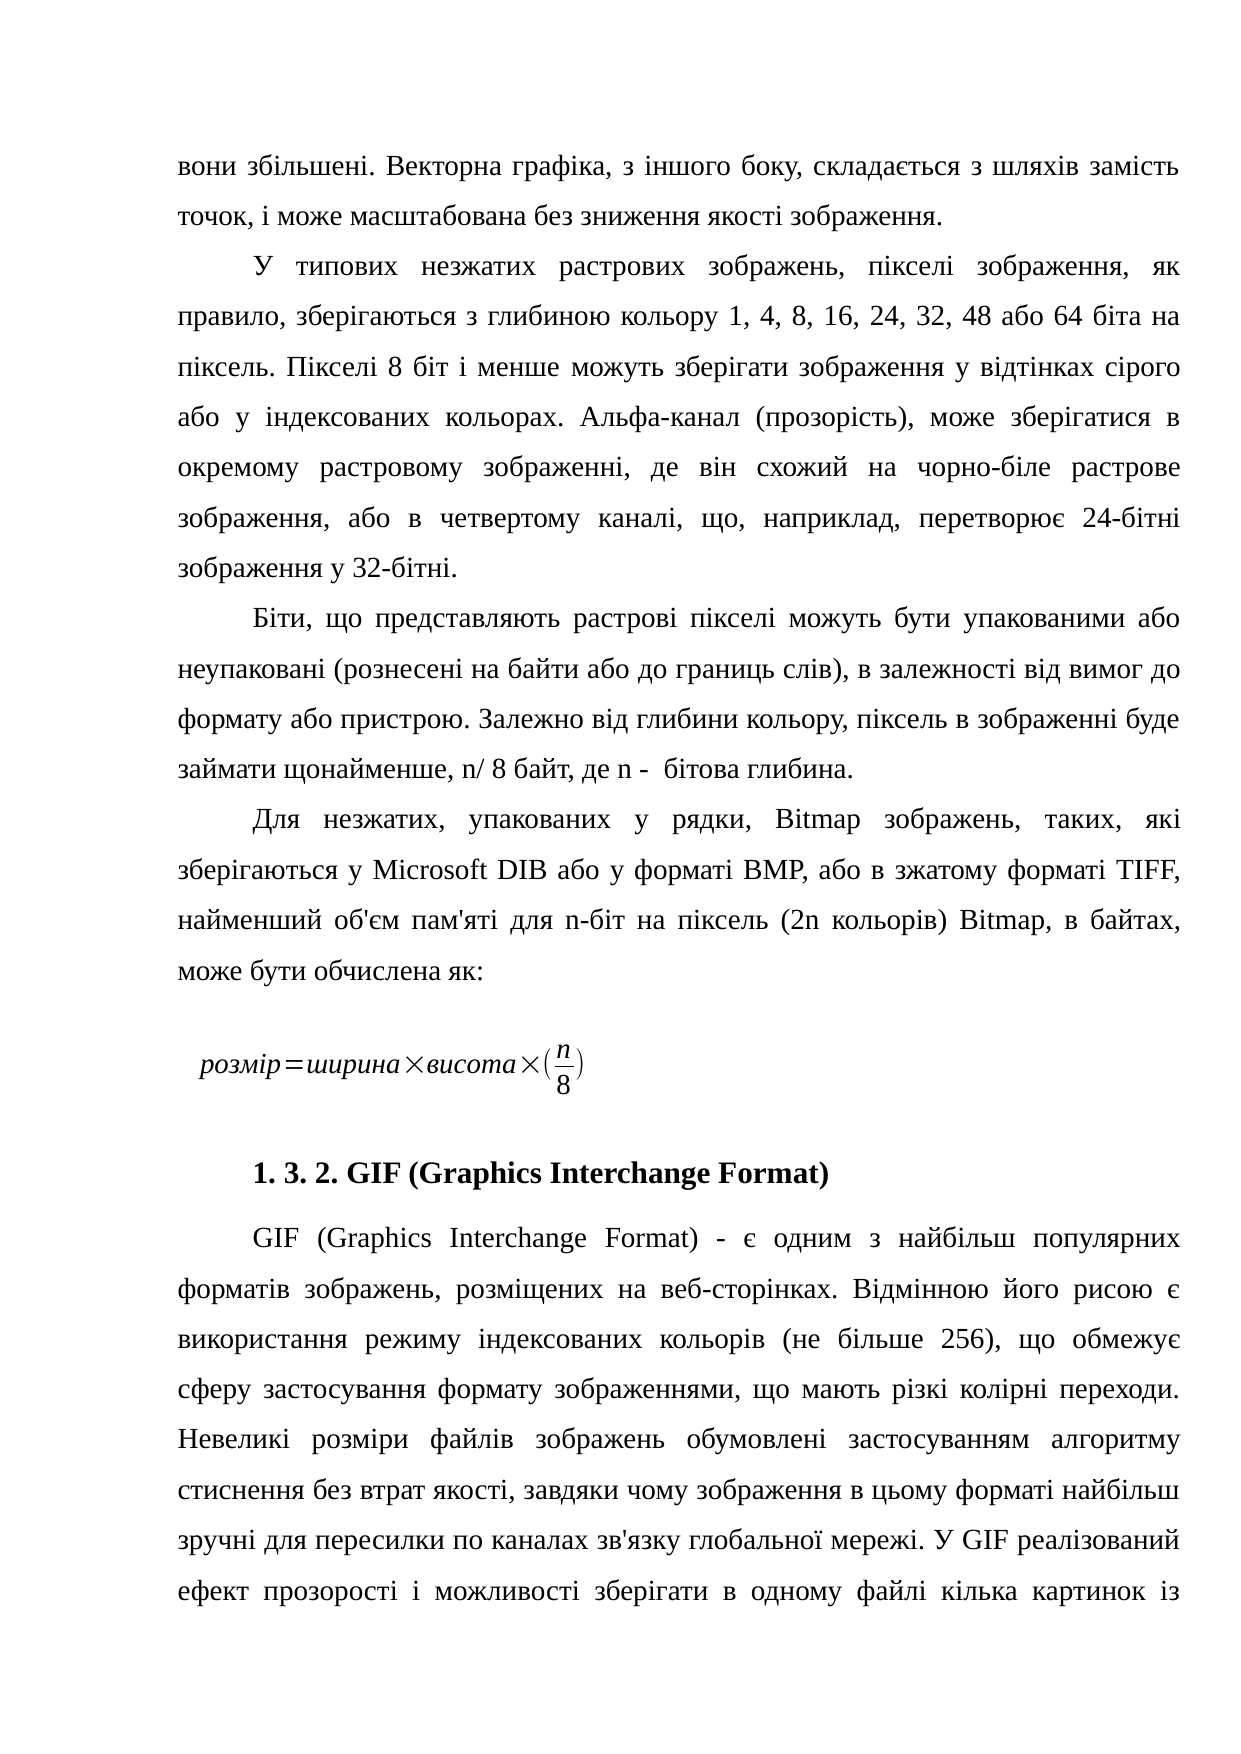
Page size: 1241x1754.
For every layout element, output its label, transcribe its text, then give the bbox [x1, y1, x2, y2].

text GIF (Graphics Interchange Format) - є одним з найбільш популярних форматів зображень, розміщених на веб-сторінках. Відмінною його рисою є використання режиму індексованих кольорів (не більше 256), що обмежує сферу застосування формату зображеннями, що мають різкі колірні переходи. Невеликі розміри файлів зображень обумовлені застосуванням алгоритму стиснення без втрат якості, завдяки чому зображення в цьому форматі найбільш зручні для пересилки по каналах зв'язку глобальної мережі. У GIF реалізований ефект прозорості і можливості зберігати в одному файлі кілька картинок із [177, 1220, 1181, 1606]
subtitle 1. 3. 2. GIF (Graphics Interchange Format) [177, 1154, 1181, 1190]
text вони збільшені. Векторна графіка, з іншого боку, складається з шляхів замість точок, і може масштабована без зниження якості зображення. [177, 148, 1181, 231]
text Для незжатих, упакованих у рядки, Bitmap зображень, таких, які зберігаються у Microsoft DIB або у форматі BMP, або в зжатому форматі TIFF, найменший об'єм пам'яті для n-біт на піксель (2n кольорів) Bitmap, в байтах, може бути обчислена як: [177, 802, 1181, 986]
text Біти, що представляють растрові пікселі можуть бути упакованими або неупаковані (рознесені на байти або до границь слів), в залежності від вимог до формату або пристрою. Залежно від глибини кольору, піксель в зображенні буде займати щонайменше, n/ 8 байт, де n - бітова глибина. [177, 600, 1181, 785]
text У типових незжатих растрових зображень, пікселі зображення, як правило, зберігаються з глибиною кольору 1, 4, 8, 16, 24, 32, 48 або 64 біта на піксель. Пікселі 8 біт і менше можуть зберігати зображення у відтінках сірого або у індексованих кольорах. Альфа-канал (прозорість), може зберігатися в окремому растровому зображенні, де він схожий на чорно-біле растрове зображення, або в четвертому каналі, що, наприклад, перетворює 24-бітні зображення у 32-бітні. [177, 248, 1181, 584]
